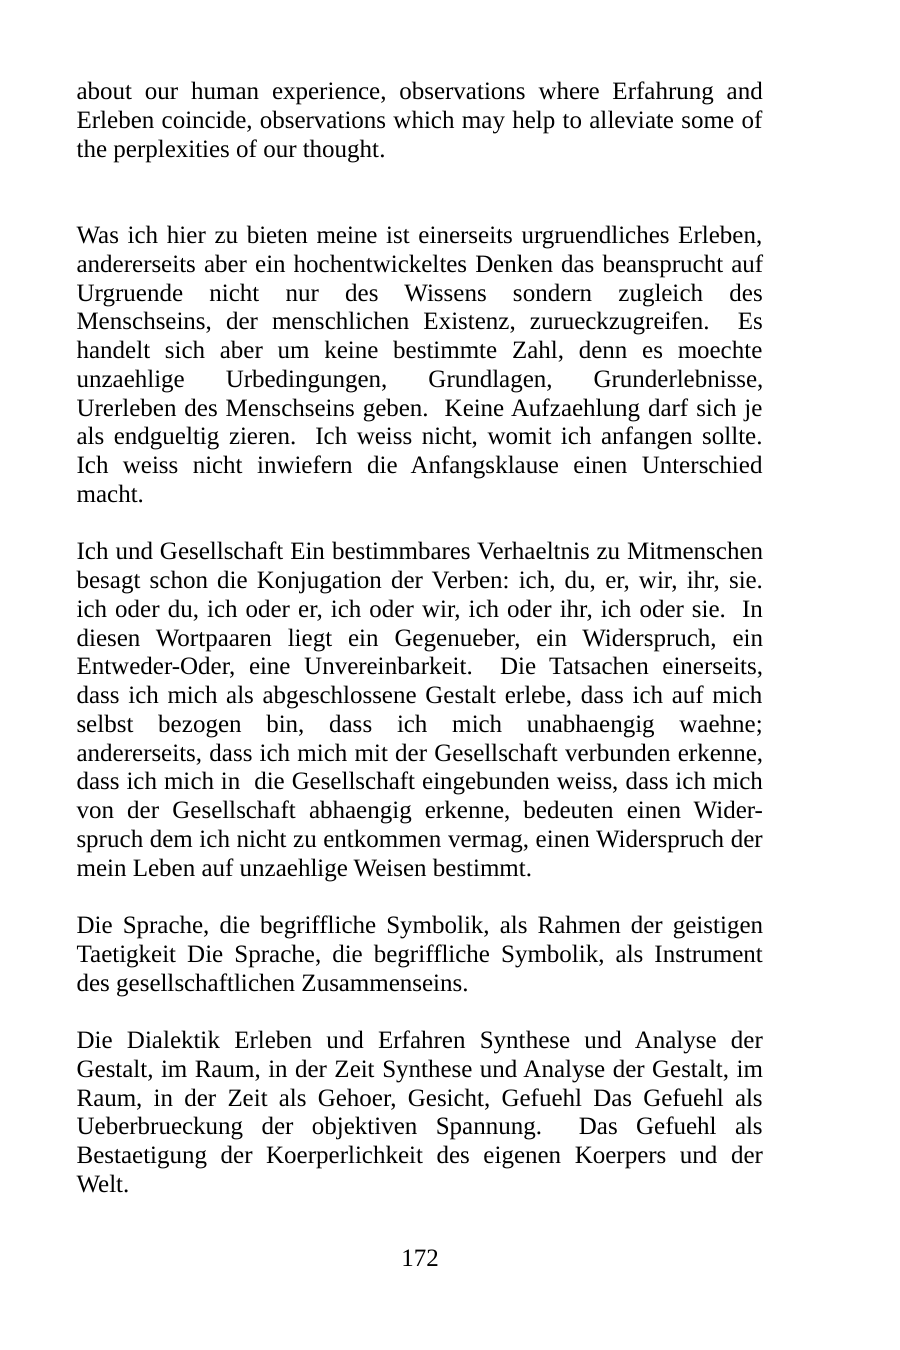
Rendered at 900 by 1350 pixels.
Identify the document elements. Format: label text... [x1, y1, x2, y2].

text Die Sprache, die begriffliche Symbolik, als Rahmen der geistigen Taetigkeit Die Sprache, die begriffliche Symbolik, als Instrument des gesellschaftlichen Zusammenseins. [76, 910, 763, 996]
text Die Dialektik Erleben und Erfahren Synthese und Analyse der Gestalt, im Raum, in der Zeit Synthese und Analyse der Gestalt, im Raum, in der Zeit als Gehoer, Gesicht, Gefuehl Das Gefuehl als Ueberbrueckung der objektiven Spannung. Das Gefuehl als Bestaetigung der Koerperlichkeit des eigenen Koerpers und der Welt. [76, 1025, 763, 1198]
text Ich und Gesellschaft Ein bestimmbares Verhaeltnis zu Mitmenschen besagt schon die Konjugation der Verben: ich, du, er, wir, ihr, sie. ich oder du, ich oder er, ich oder wir, ich oder ihr, ich oder sie. In diesen Wortpaaren liegt ein Gegenueber, ein Widerspruch, ein Entweder-Oder, eine Unvereinbarkeit. Die Tatsachen einerseits, dass ich mich als abgeschlossene Gestalt erlebe, dass ich auf mich selbst bezogen bin, dass ich mich unabhaengig waehne; andererseits, dass ich mich mit der Gesellschaft verbunden erkenne, dass ich mich in die Gesellschaft eingebunden weiss, dass ich mich von der Gesellschaft abhaengig erkenne, bedeuten einen Wider-spruch dem ich nicht zu entkommen vermag, einen Widerspruch der mein Leben auf unzaehlige Weisen bestimmt. [76, 536, 763, 881]
text about our human experience, observations where Erfahrung and Erleben coincide, observations which may help to alleviate some of the perplexities of our thought. [76, 76, 763, 163]
text Was ich hier zu bieten meine ist einerseits urgruendliches Erleben, andererseits aber ein hochentwickeltes Denken das beansprucht auf Urgruende nicht nur des Wissens sondern zugleich des Menschseins, der menschlichen Existenz, zurueckzugreifen. Es handelt sich aber um keine bestimmte Zahl, denn es moechte unzaehlige Urbedingungen, Grundlagen, Grunderlebnisse, Urerleben des Menschseins geben. Keine Aufzaehlung darf sich je als endgueltig zieren. Ich weiss nicht, womit ich anfangen sollte. Ich weiss nicht inwiefern die Anfangsklause einen Unterschied macht. [76, 220, 763, 508]
